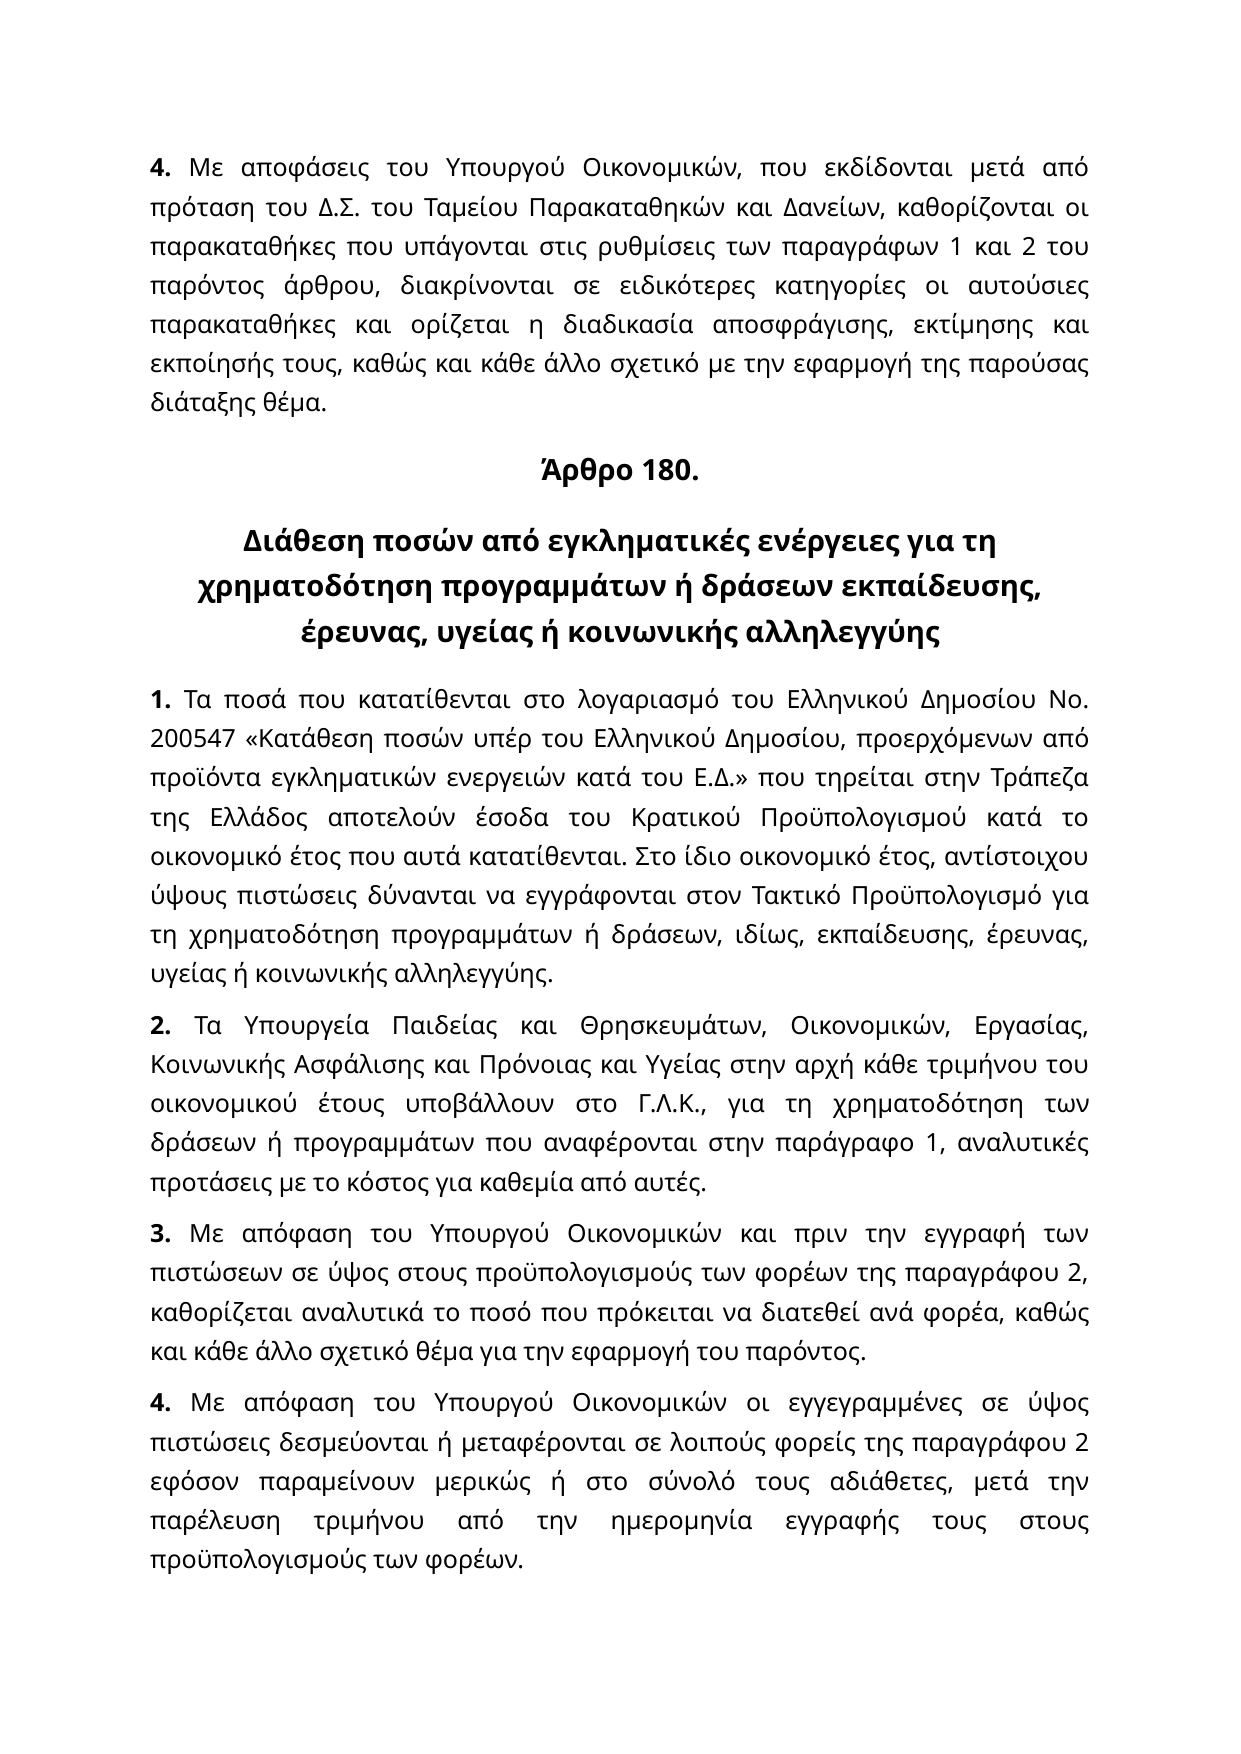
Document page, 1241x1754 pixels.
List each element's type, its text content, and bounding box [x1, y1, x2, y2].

text 3. Με απόφαση του Υπουργού Οικονομικών και πριν την εγγραφή των πιστώσεων σε ύψος στους προϋπολογισμούς των φορέων της παραγράφου 2, καθορίζεται αναλυτικά το ποσό που πρόκειται να διατεθεί ανά φορέα, καθώς και κάθε άλλο σχετικό θέμα για την εφαρμογή του παρόντος. [150, 1216, 1090, 1367]
subtitle Άρθρο 180. [150, 449, 1090, 489]
text 2. Τα Υπουργεία Παιδείας και Θρησκευμάτων, Οικονομικών, Εργασίας, Κοινωνικής Ασφάλισης και Πρόνοιας και Υγείας στην αρχή κάθε τριμήνου του οικονομικού έτους υποβάλλουν στο Γ.Λ.Κ., για τη χρηματοδότηση των δράσεων ή προγραμμάτων που αναφέρονται στην παράγραφο 1, αναλυτικές προτάσεις με το κόστος για καθεμία από αυτές. [150, 1007, 1090, 1198]
text 1. Τα ποσά που κατατίθενται στο λογαριασμό του Ελληνικού Δημοσίου No. 200547 «Κατάθεση ποσών υπέρ του Ελληνικού Δημοσίου, προερχόμενων από προϊόντα εγκληματικών ενεργειών κατά του Ε.Δ.» που τηρείται στην Τράπεζα της Ελλάδος αποτελούν έσοδα του Κρατικού Προϋπολογισμού κατά το οικονομικό έτος που αυτά κατατίθενται. Στο ίδιο οικονομικό έτος, αντίστοιχου ύψους πιστώσεις δύνανται να εγγράφονται στον Τακτικό Προϋπολογισμό για τη χρηματοδότηση προγραμμάτων ή δράσεων, ιδίως, εκπαίδευσης, έρευνας, υγείας ή κοινωνικής αλληλεγγύης. [150, 682, 1090, 990]
text 4. Με αποφάσεις του Υπουργού Οικονομικών, που εκδίδονται μετά από πρόταση του Δ.Σ. του Ταμείου Παρακαταθηκών και Δανείων, καθορίζονται οι παρακαταθήκες που υπάγονται στις ρυθμίσεις των παραγράφων 1 και 2 του παρόντος άρθρου, διακρίνονται σε ειδικότερες κατηγορίες οι αυτούσιες παρακαταθήκες και ορίζεται η διαδικασία αποσφράγισης, εκτίμησης και εκποίησής τους, καθώς και κάθε άλλο σχετικό με την εφαρμογή της παρούσας διάταξης θέμα. [150, 150, 1090, 419]
text 4. Με απόφαση του Υπουργού Οικονομικών οι εγγεγραμμένες σε ύψος πιστώσεις δεσμεύονται ή μεταφέρονται σε λοιπούς φορείς της παραγράφου 2 εφόσον παραμείνουν μερικώς ή στο σύνολό τους αδιάθετες, μετά την παρέλευση τριμήνου από την ημερομηνία εγγραφής τους στους προϋπολογισμούς των φορέων. [150, 1385, 1090, 1576]
subtitle Διάθεση ποσών από εγκληματικές ενέργειες για τη χρηματοδότηση προγραμμάτων ή δράσεων εκπαίδευσης, έρευνας, υγείας ή κοινωνικής αλληλεγγύης [150, 520, 1090, 651]
